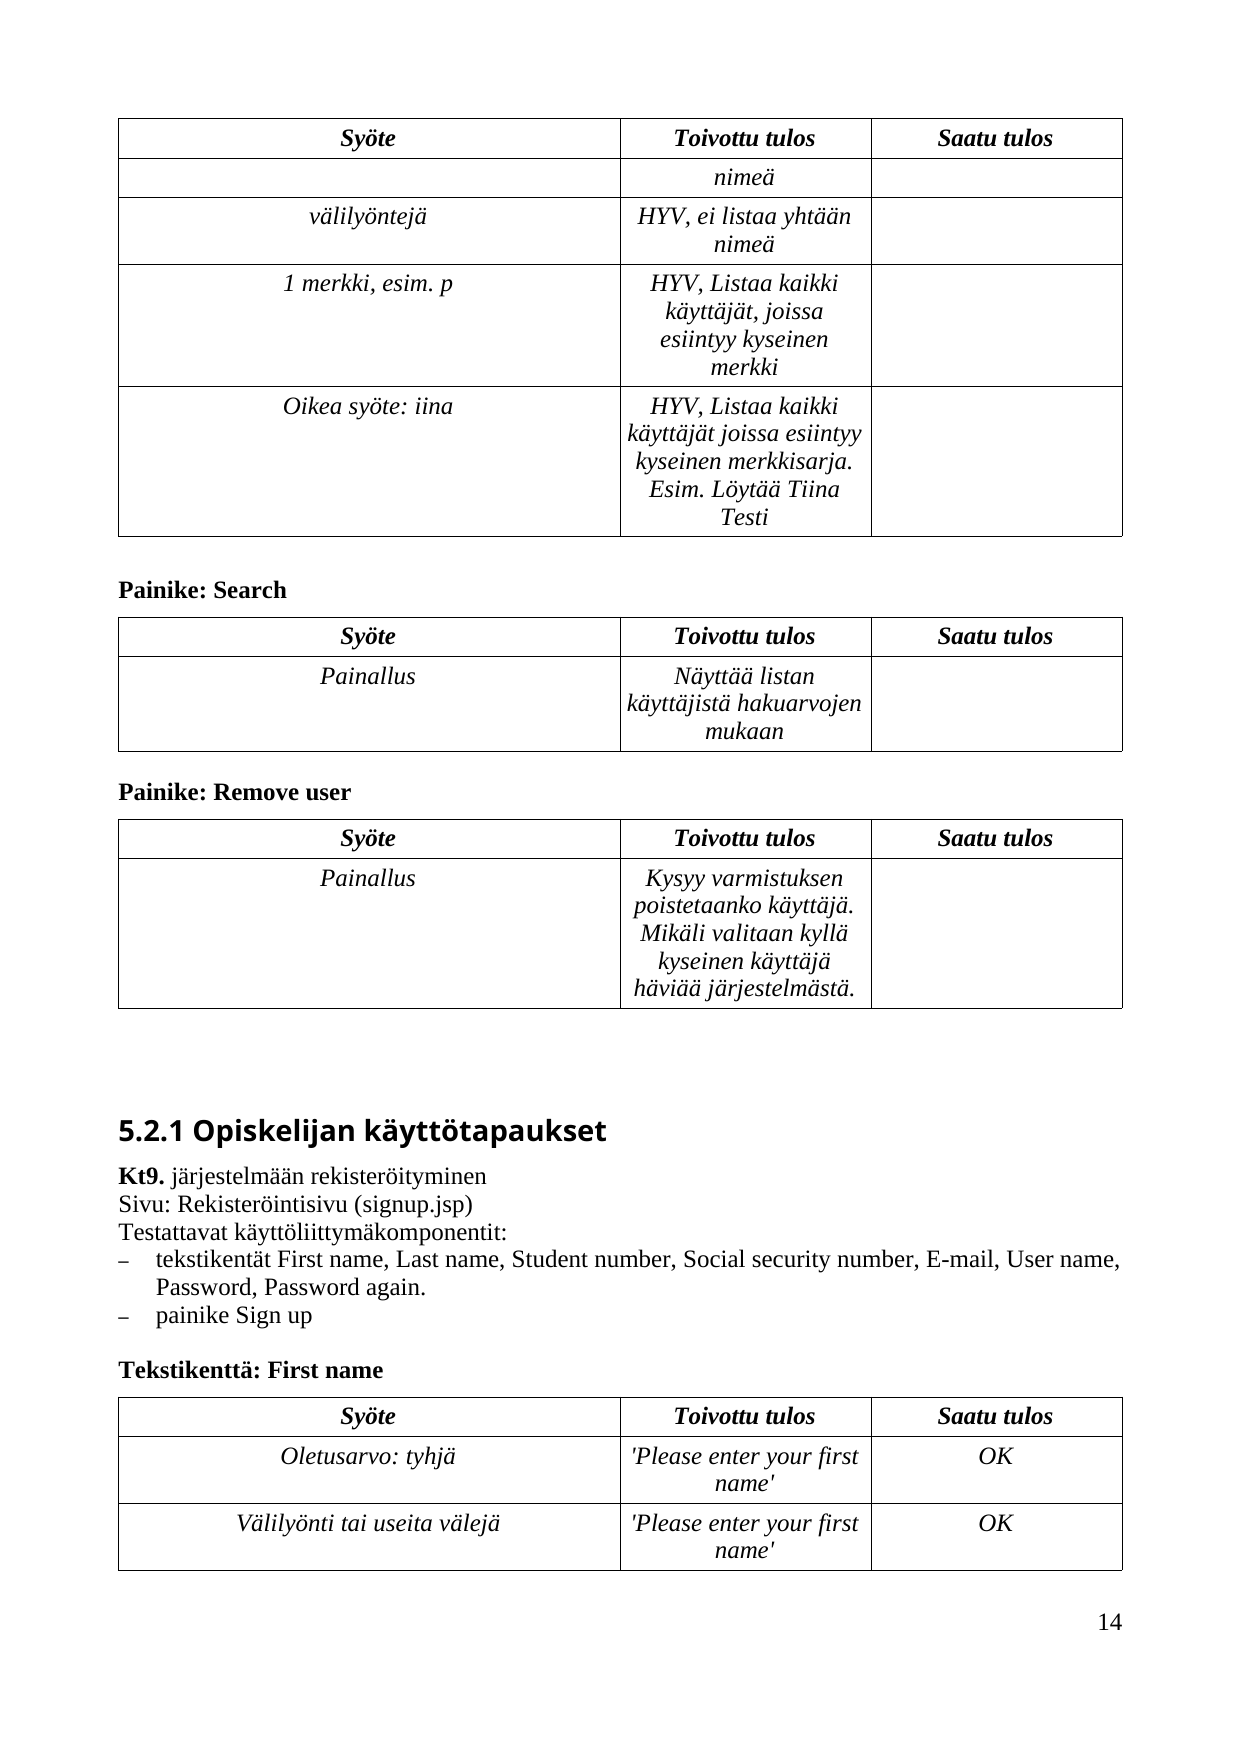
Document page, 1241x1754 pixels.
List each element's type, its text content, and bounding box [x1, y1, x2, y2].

table_header Saatu tulos [872, 618, 1122, 656]
table_header Syöte [119, 119, 620, 157]
table_cell OK [872, 1437, 1122, 1503]
table_cell [872, 265, 1122, 386]
table_cell Oletusarvo: tyhjä [119, 1437, 620, 1503]
table_header Syöte [119, 820, 620, 858]
text Sivu: Rekisteröintisivu (signup.jsp) [118, 1190, 1122, 1218]
list tekstikentät First name, Last name, Student number, Social security number, E-mail, User name, Password, Password again. [118, 1246, 1122, 1301]
table_header Saatu tulos [872, 1398, 1122, 1436]
table_cell Oikea syöte: iina [119, 387, 620, 536]
table_cell [872, 159, 1122, 197]
table_header Syöte [119, 1398, 620, 1436]
table_cell Painallus [119, 657, 620, 751]
table_cell välilyöntejä [119, 198, 620, 264]
text Painike: Search [118, 576, 1122, 604]
table_cell HYV, Listaa kaikki käyttäjät, joissa esiintyy kyseinen merkki [621, 265, 871, 386]
text Painike: Remove user [118, 778, 1122, 806]
table_cell Painallus [119, 859, 620, 1008]
table_cell [119, 159, 620, 197]
table_cell [872, 387, 1122, 536]
table_header Saatu tulos [872, 119, 1122, 157]
table_cell Kysyy varmistuksen poistetaanko käyttäjä. Mikäli valitaan kyllä kyseinen käyttäjä häviää järjestelmästä. [621, 859, 871, 1008]
table_cell Välilyönti tai useita välejä [119, 1504, 620, 1570]
table_header Toivottu tulos [621, 1398, 871, 1436]
text Testattavat käyttöliittymäkomponentit: [118, 1218, 1122, 1246]
table_header Saatu tulos [872, 820, 1122, 858]
table_header Toivottu tulos [621, 119, 871, 157]
table_cell nimeä [621, 159, 871, 197]
table_cell HYV, Listaa kaikki käyttäjät joissa esiintyy kyseinen merkkisarja. Esim. Löytää Tiina Testi [621, 387, 871, 536]
list painike Sign up [118, 1301, 1122, 1329]
table_header Syöte [119, 618, 620, 656]
table_cell OK [872, 1504, 1122, 1570]
text Kt9. järjestelmään rekisteröityminen [118, 1162, 1122, 1190]
table_cell [872, 859, 1122, 1008]
table_cell [872, 198, 1122, 264]
text Tekstikenttä: First name [118, 1356, 1122, 1384]
table_cell [872, 657, 1122, 751]
table_cell 1 merkki, esim. p [119, 265, 620, 386]
table_cell HYV, ei listaa yhtään nimeä [621, 198, 871, 264]
table_cell 'Please enter your first name' [621, 1504, 871, 1570]
table_cell Näyttää listan käyttäjistä hakuarvojen mukaan [621, 657, 871, 751]
table_header Toivottu tulos [621, 618, 871, 656]
table_cell 'Please enter your first name' [621, 1437, 871, 1503]
table_header Toivottu tulos [621, 820, 871, 858]
subtitle 5.2.1 Opiskelijan käyttötapaukset [118, 1110, 1122, 1150]
